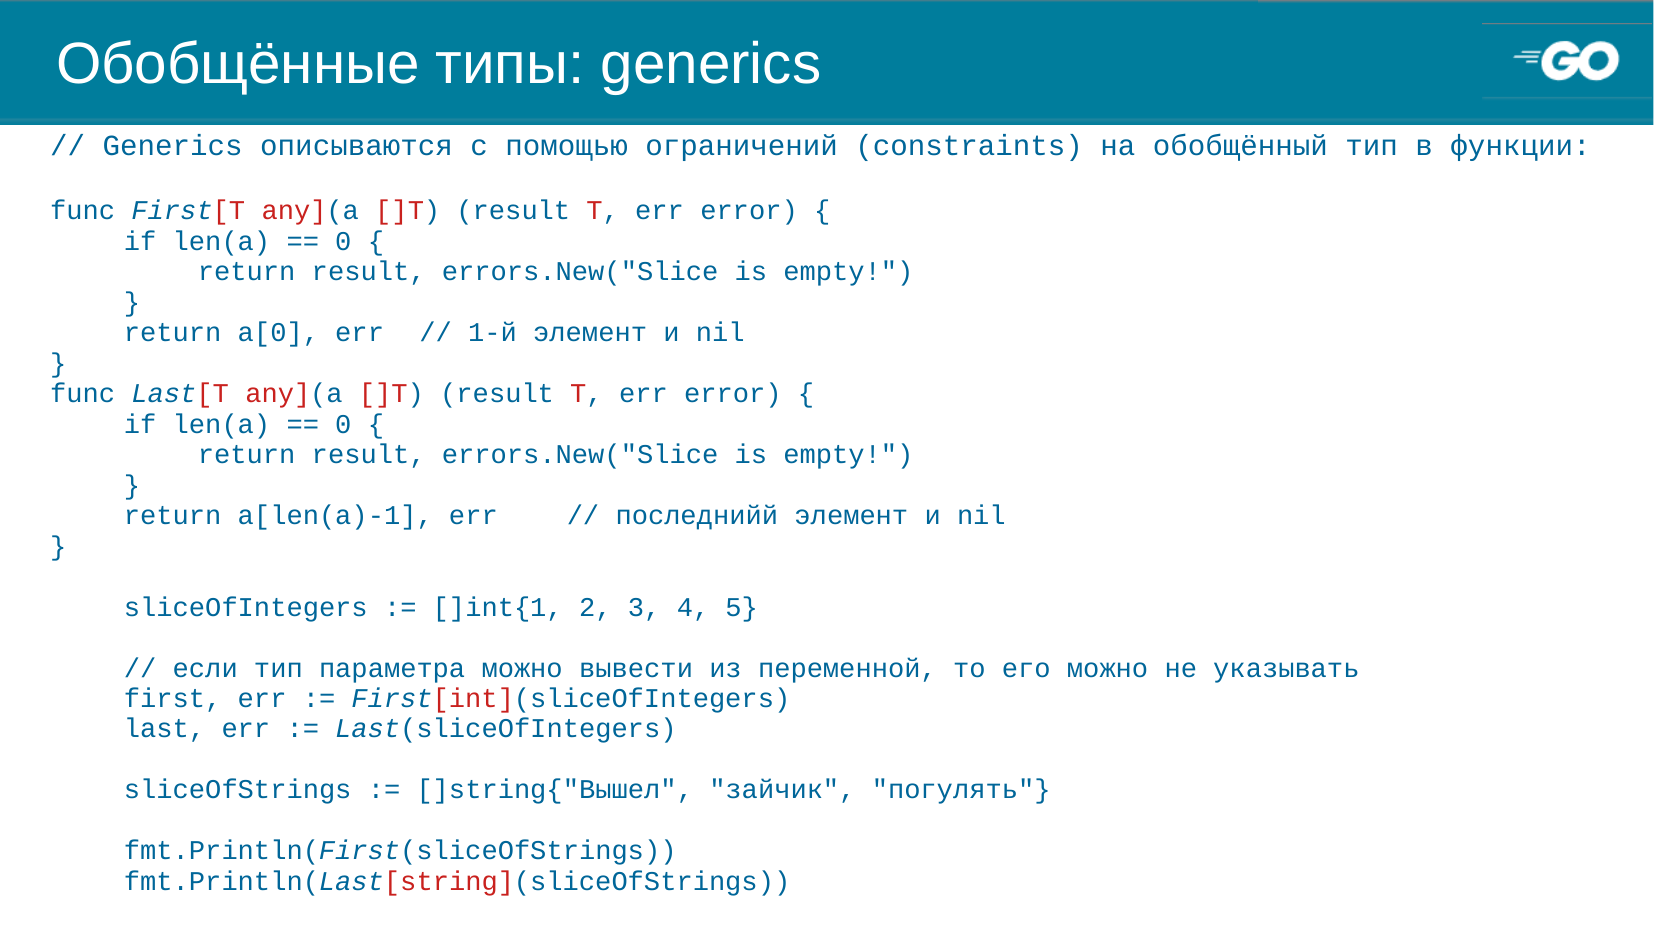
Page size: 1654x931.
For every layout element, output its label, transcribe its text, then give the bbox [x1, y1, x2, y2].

text_box Обобщённые типы: generics [41, 23, 1495, 104]
text_box // Generics описываются с помощью ограничений (constraints) на обобщённый тип в функции: func First[T any](a []T) (result T, err error) { if len(a) == 0 { return result, errors.New("Slice is empty!") } return a[0], err // 1-й элемент и nil } func Last[T any](a []T) (result T, err error) { if len(a) == 0 { return result, errors.New("Slice is empty!") } return a[len(a)-1], err // последнийй элемент и nil } sliceOfIntegers := []int{1, 2, 3, 4, 5} // если тип параметра можно вывести из переменной, то его можно не указывать first, err := First[int](sliceOfIntegers) last, err := Last(sliceOfIntegers) sliceOfStrings := []string{"Вышел", "зайчик", "погулять"} fmt.Println(First(sliceOfStrings)) fmt.Println(Last[string](sliceOfStrings)) [35, 124, 1619, 906]
picture [1542, 41, 1619, 81]
